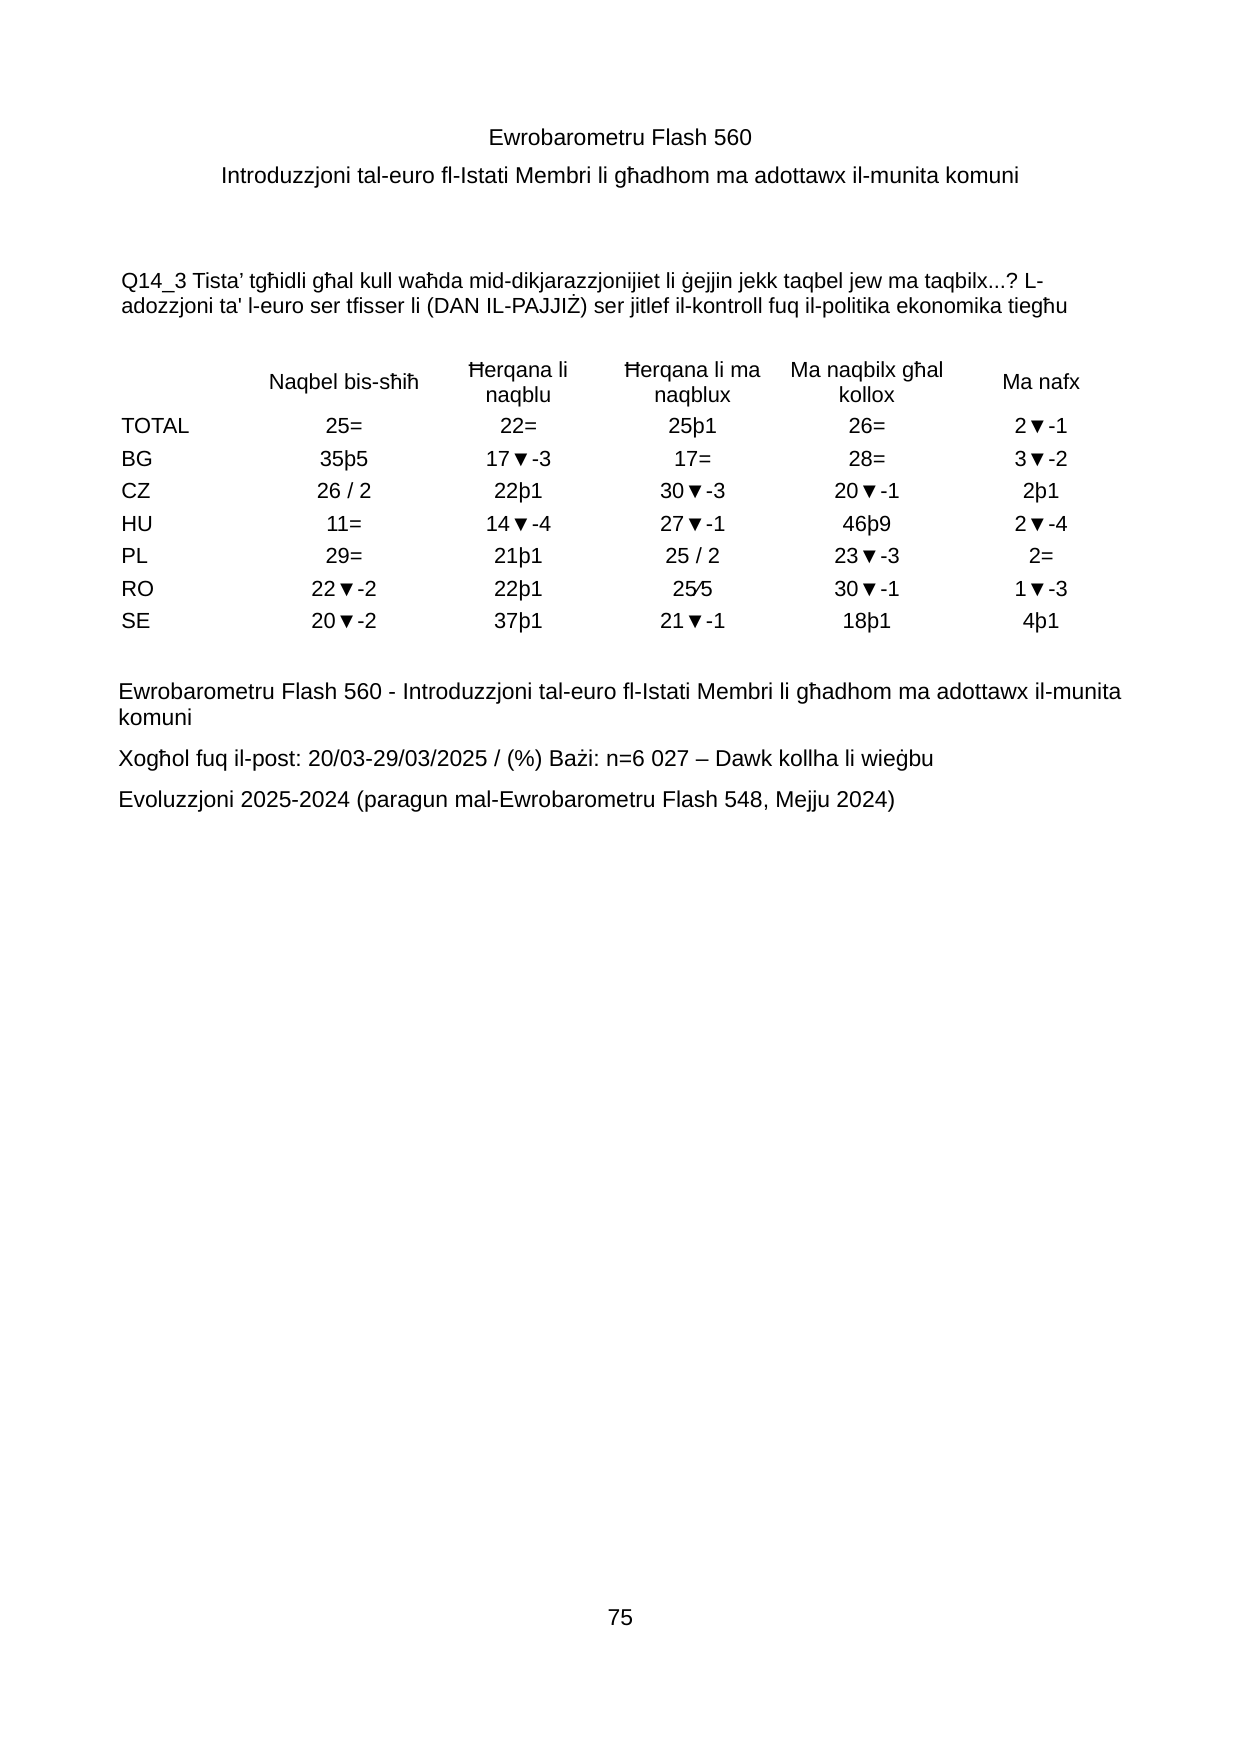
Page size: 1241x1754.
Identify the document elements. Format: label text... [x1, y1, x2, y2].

table_cell 46þ9 [780, 507, 954, 539]
table_cell 29= [257, 540, 431, 572]
table_cell 25þ1 [605, 410, 779, 442]
table_cell 17= [605, 442, 779, 475]
table_cell SE [118, 604, 257, 637]
table_cell [780, 321, 954, 354]
table_cell 35þ5 [257, 442, 431, 475]
table_cell [118, 354, 257, 410]
table_cell Naqbel bis-sħiħ [257, 354, 431, 410]
table_cell 22▼-2 [257, 572, 431, 604]
table_cell 20▼-2 [257, 604, 431, 637]
table_cell 4þ1 [954, 604, 1128, 637]
table_cell 25⁄5 [605, 572, 779, 604]
table_cell 20▼-1 [780, 475, 954, 507]
table_cell 22þ1 [431, 572, 605, 604]
table_cell 25= [257, 410, 431, 442]
table_cell 11= [257, 507, 431, 539]
table_cell [954, 321, 1128, 354]
table_cell CZ [118, 475, 257, 507]
table_cell 21▼-1 [605, 604, 779, 637]
table_cell 14▼-4 [431, 507, 605, 539]
table_cell 2= [954, 540, 1128, 572]
table_cell BG [118, 442, 257, 475]
table_cell 27▼-1 [605, 507, 779, 539]
table_cell 22= [431, 410, 605, 442]
table_cell 30▼-1 [780, 572, 954, 604]
table_cell 26= [780, 410, 954, 442]
table_cell 30▼-3 [605, 475, 779, 507]
table_cell [118, 321, 257, 354]
table_cell 28= [780, 442, 954, 475]
text Evoluzzjoni 2025-2024 (paragun mal-Ewrobarometru Flash 548, Mejju 2024) [118, 786, 1122, 812]
table_cell [605, 321, 779, 354]
table_cell 2▼-1 [954, 410, 1128, 442]
table_cell RO [118, 572, 257, 604]
table_cell 18þ1 [780, 604, 954, 637]
table_cell Ħerqana li ma naqblux [605, 354, 779, 410]
table_cell 2▼-4 [954, 507, 1128, 539]
table_cell 37þ1 [431, 604, 605, 637]
table_cell 22þ1 [431, 475, 605, 507]
table_cell TOTAL [118, 410, 257, 442]
table_cell 17▼-3 [431, 442, 605, 475]
table_cell PL [118, 540, 257, 572]
table_cell Ma nafx [954, 354, 1128, 410]
text Xogħol fuq il-post: 20/03-29/03/2025 / (%) Bażi: n=6 027 – Dawk kollha li wieġbu [118, 745, 1122, 771]
text Ewrobarometru Flash 560 - Introduzzjoni tal-euro fl-Istati Membri li għadhom ma adottawx il-munita komuni [118, 678, 1122, 730]
table_cell 2þ1 [954, 475, 1128, 507]
table_cell HU [118, 507, 257, 539]
table_cell Ħerqana li naqblu [431, 354, 605, 410]
table_cell 3▼-2 [954, 442, 1128, 475]
table_cell [257, 321, 431, 354]
table_cell 23▼-3 [780, 540, 954, 572]
table_cell 26 / 2 [257, 475, 431, 507]
table_cell 25 / 2 [605, 540, 779, 572]
table_cell 1▼-3 [954, 572, 1128, 604]
table_header Q14_3 Tista’ tgħidli għal kull waħda mid-dikjarazzjonijiet li ġejjin jekk taqbel jew ma taqbilx...? L-adozzjoni ta' l-euro ser tfisser li (DAN IL-PAJJIŻ) ser jitlef il-kontroll fuq il-politika ekonomika tiegħu [118, 265, 1128, 321]
table_cell [431, 321, 605, 354]
table_cell Ma naqbilx għal kollox [780, 354, 954, 410]
table_cell 21þ1 [431, 540, 605, 572]
